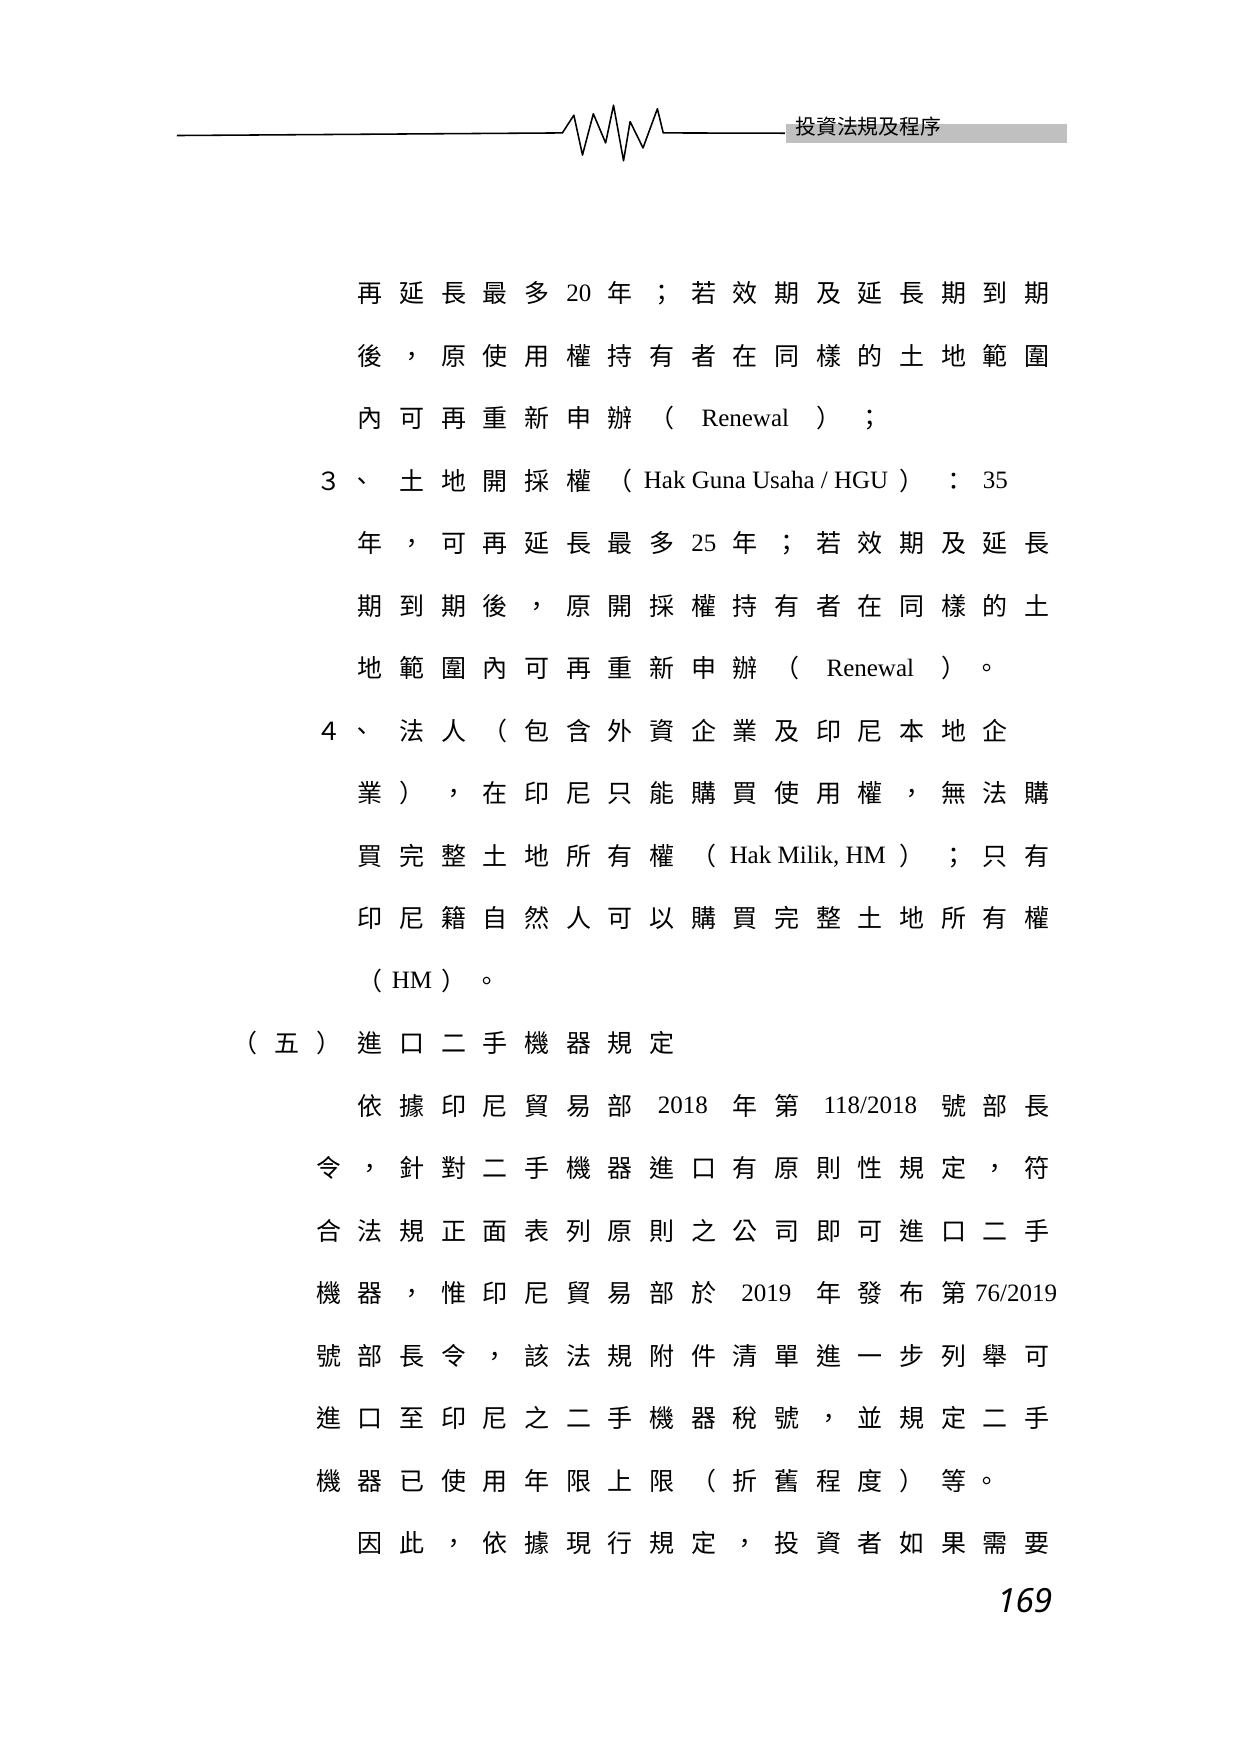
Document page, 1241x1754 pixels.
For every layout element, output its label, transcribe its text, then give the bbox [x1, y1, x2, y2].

text ４、法人（包含外資企業及印尼本地企業），在印尼只能購買使用權，無法購買完整土地所有權（Hak Milik, HM）；只有印尼籍自然人可以購買完整土地所有權（HM）。 [281, 688, 1058, 1000]
text 因此，依據現行規定，投資者如果需要 [281, 1500, 1058, 1563]
text 再延長最多20年；若效期及延長期到期後，原使用權持有者在同樣的土地範圍內可再重新申辦（Renewal）； [281, 250, 1058, 438]
text ３、土地開採權（Hak Guna Usaha / HGU）：35年，可再延長最多25年；若效期及延長期到期後，原開採權持有者在同樣的土地範圍內可再重新申辦（Renewal）。 [281, 438, 1058, 688]
text （五）進口二手機器規定 [207, 1000, 1058, 1063]
text 依據印尼貿易部2018年第118/2018號部長令，針對二手機器進口有原則性規定，符合法規正面表列原則之公司即可進口二手機器，惟印尼貿易部於2019年發布第76/2019號部長令，該法規附件清單進一步列舉可進口至印尼之二手機器稅號，並規定二手機器已使用年限上限（折舊程度）等。 [281, 1063, 1058, 1500]
